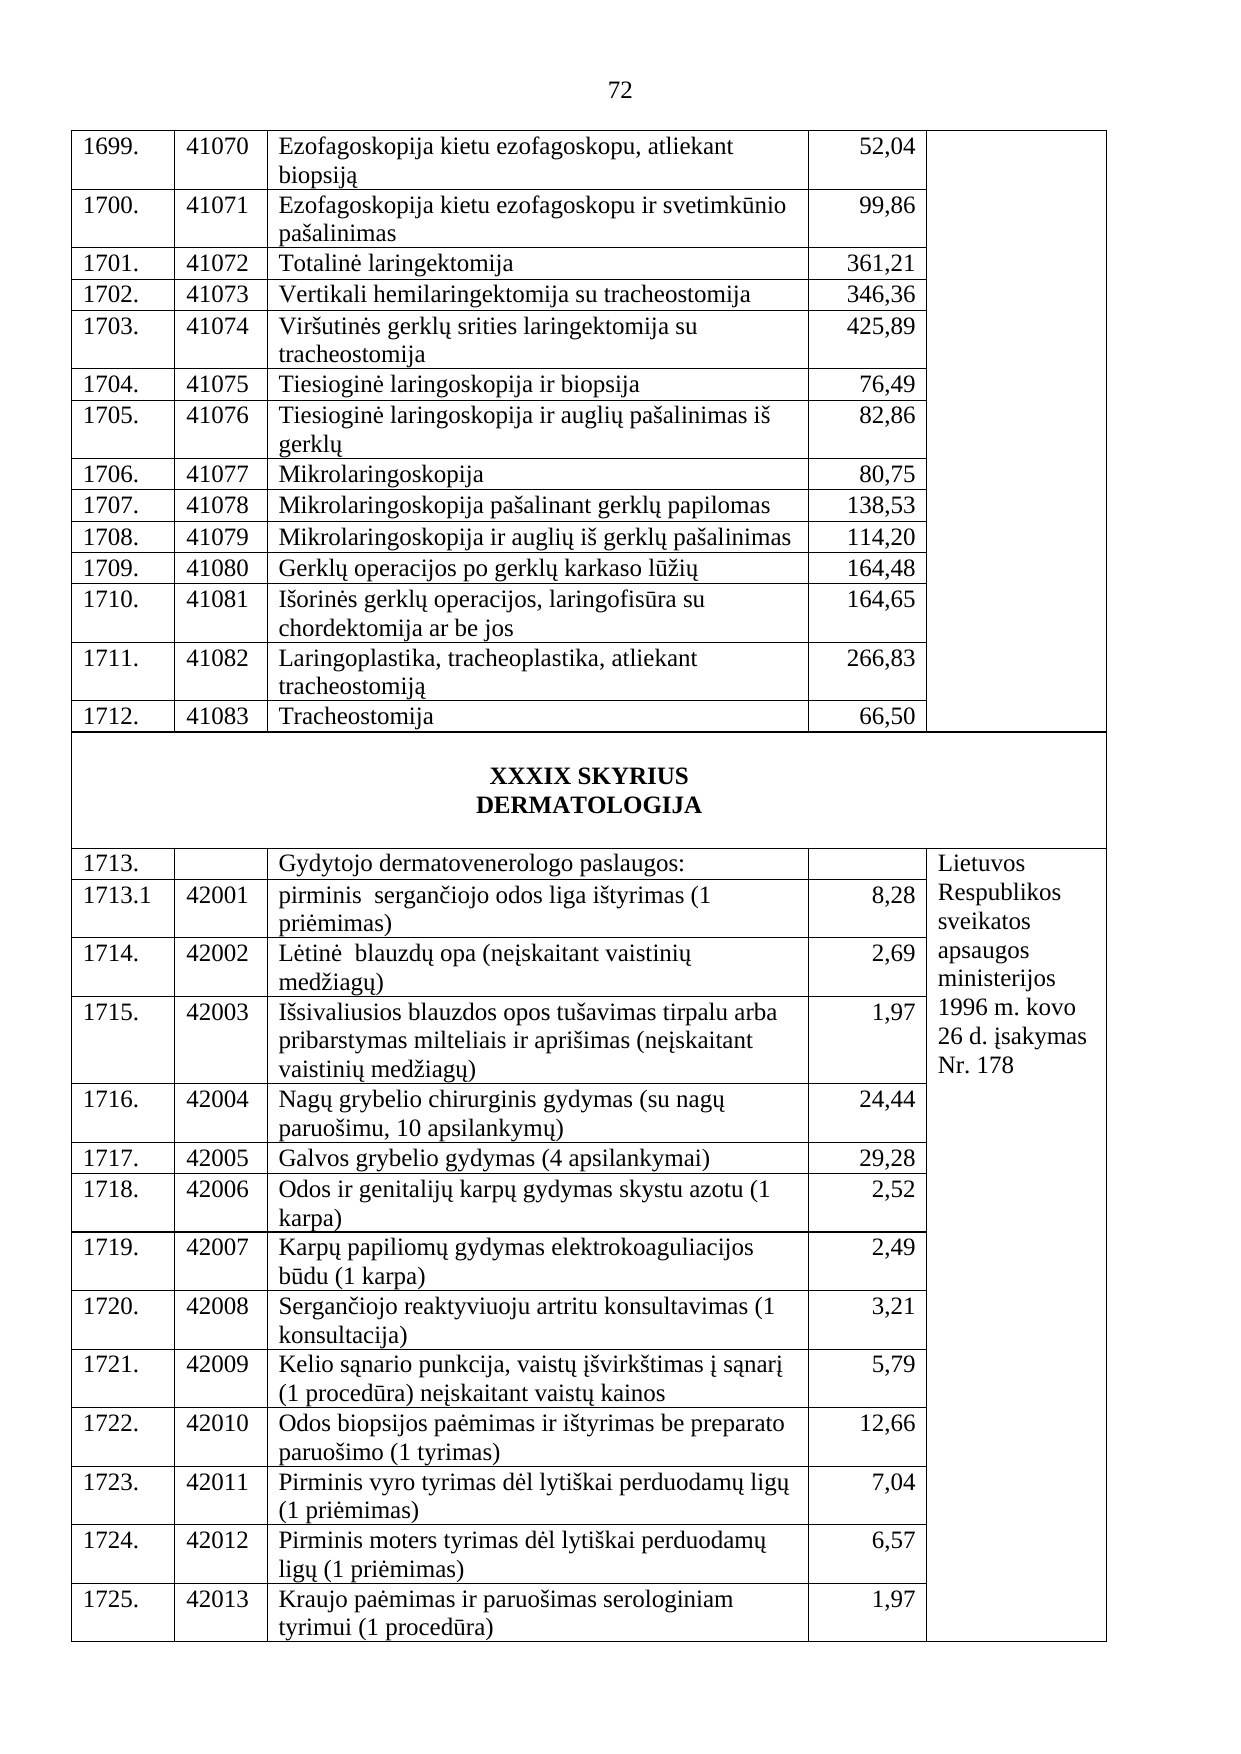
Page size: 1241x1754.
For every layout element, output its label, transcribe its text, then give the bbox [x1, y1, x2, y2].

table_cell 346,36 [809, 280, 926, 310]
table_cell Ezofagoskopija kietu ezofagoskopu, atliekant biopsiją [268, 131, 808, 189]
table_cell 1725. [72, 1584, 174, 1641]
table_cell 41070 [175, 131, 267, 189]
table_cell [1107, 521, 1120, 552]
table_cell 1707. [72, 490, 174, 521]
table_cell 41083 [175, 701, 267, 731]
table_cell 6,57 [809, 1525, 926, 1583]
table_cell 1723. [72, 1467, 174, 1524]
table_cell 1719. [72, 1233, 174, 1290]
table_cell 1724. [72, 1525, 174, 1583]
table_cell 42001 [175, 880, 267, 937]
table_cell 1,97 [809, 997, 926, 1083]
table_cell Mikrolaringoskopija [268, 459, 808, 489]
table_cell 1700. [72, 190, 174, 247]
table_cell 41079 [175, 522, 267, 552]
table_cell 1716. [72, 1084, 174, 1142]
table_cell [1107, 879, 1120, 937]
table_cell [927, 131, 1106, 731]
table_cell 99,86 [809, 190, 926, 247]
table_cell [1107, 552, 1120, 583]
table_cell 1718. [72, 1174, 174, 1231]
table_cell 24,44 [809, 1084, 926, 1142]
table_cell [1107, 731, 1120, 847]
table_cell 1713.1 [72, 880, 174, 937]
table_cell [1107, 642, 1120, 700]
table_cell 52,04 [809, 131, 926, 189]
table_cell 42010 [175, 1408, 267, 1466]
table_cell Mikrolaringoskopija pašalinant gerklų papilomas [268, 490, 808, 521]
table_cell 29,28 [809, 1143, 926, 1173]
table_cell 114,20 [809, 522, 926, 552]
table_cell 1720. [72, 1291, 174, 1348]
table_cell Karpų papiliomų gydymas elektrokoaguliacijos būdu (1 karpa) [268, 1233, 808, 1290]
table_cell 1721. [72, 1350, 174, 1407]
table_cell Pirminis moters tyrimas dėl lytiškai perduodamų ligų (1 priėmimas) [268, 1525, 808, 1583]
table_cell 1705. [72, 401, 174, 458]
table_cell [1107, 489, 1120, 521]
table_cell Odos biopsijos paėmimas ir ištyrimas be preparato paruošimo (1 tyrimas) [268, 1408, 808, 1466]
table_cell 41071 [175, 190, 267, 247]
table_cell 2,52 [809, 1174, 926, 1231]
table_cell [1107, 848, 1120, 879]
table_cell 12,66 [809, 1408, 926, 1466]
table_cell 1717. [72, 1143, 174, 1173]
table_cell [1107, 279, 1120, 310]
table_cell Lietuvos Respublikos sveikatos apsaugos ministerijos 1996 m. kovo 26 d. įsakymas Nr. 178 [927, 849, 1106, 1641]
table_cell [1107, 1524, 1120, 1583]
table_cell 42003 [175, 997, 267, 1083]
table_cell 1703. [72, 311, 174, 368]
table_cell 1709. [72, 553, 174, 583]
table_cell [1107, 583, 1120, 642]
table_cell 164,48 [809, 553, 926, 583]
table_cell 41081 [175, 584, 267, 642]
table_cell Pirminis vyro tyrimas dėl lytiškai perduodamų ligų (1 priėmimas) [268, 1467, 808, 1524]
table_cell 42012 [175, 1525, 267, 1583]
table_cell [1107, 1231, 1120, 1290]
table_cell Sergančiojo reaktyviuoju artritu konsultavimas (1 konsultacija) [268, 1291, 808, 1348]
table_cell 41075 [175, 369, 267, 399]
table_cell 138,53 [809, 490, 926, 521]
table_cell [1107, 458, 1120, 489]
table_cell [1107, 189, 1120, 247]
table_cell Tracheostomija [268, 701, 808, 731]
table_cell Lėtinė blauzdų opa (neįskaitant vaistinių medžiagų) [268, 938, 808, 996]
table_cell 41076 [175, 401, 267, 458]
table_cell 1715. [72, 997, 174, 1083]
table_cell 41078 [175, 490, 267, 521]
table_cell [1107, 1142, 1120, 1173]
table_cell [1107, 1466, 1120, 1524]
table_cell [1107, 1083, 1120, 1142]
table_cell 266,83 [809, 643, 926, 700]
table_cell Tiesioginė laringoskopija ir auglių pašalinimas iš gerklų [268, 401, 808, 458]
table_cell 1714. [72, 938, 174, 996]
table_cell 82,86 [809, 401, 926, 458]
table_cell Kelio sąnario punkcija, vaistų įšvirkštimas į sąnarį (1 procedūra) neįskaitant vaistų kainos [268, 1350, 808, 1407]
table_cell 42004 [175, 1084, 267, 1142]
table_cell [1107, 247, 1120, 278]
table_cell 1701. [72, 248, 174, 278]
table_cell 1712. [72, 701, 174, 731]
table_cell 41074 [175, 311, 267, 368]
table_cell 3,21 [809, 1291, 926, 1348]
table_cell 1711. [72, 643, 174, 700]
table_cell Nagų grybelio chirurginis gydymas (su nagų paruošimu, 10 apsilankymų) [268, 1084, 808, 1142]
table_cell Tiesioginė laringoskopija ir biopsija [268, 369, 808, 399]
table_cell Galvos grybelio gydymas (4 apsilankymai) [268, 1143, 808, 1173]
table_cell [1107, 937, 1120, 996]
table_cell 41082 [175, 643, 267, 700]
table_cell Išorinės gerklų operacijos, laringofisūra su chordektomija ar be jos [268, 584, 808, 642]
table_cell [1107, 310, 1120, 368]
table_cell 425,89 [809, 311, 926, 368]
table_cell [175, 849, 267, 879]
table_cell Vertikali hemilaringektomija su tracheostomija [268, 280, 808, 310]
table_cell [1107, 700, 1120, 731]
table_cell 42007 [175, 1233, 267, 1290]
table_cell 8,28 [809, 880, 926, 937]
table_cell Gerklų operacijos po gerklų karkaso lūžių [268, 553, 808, 583]
table_cell [1107, 996, 1120, 1083]
table_cell 7,04 [809, 1467, 926, 1524]
table_cell 164,65 [809, 584, 926, 642]
table_cell 1706. [72, 459, 174, 489]
table_cell 42013 [175, 1584, 267, 1641]
table_cell Totalinė laringektomija [268, 248, 808, 278]
table_cell 1708. [72, 522, 174, 552]
table_cell Odos ir genitalijų karpų gydymas skystu azotu (1 karpa) [268, 1174, 808, 1231]
table_cell 42005 [175, 1143, 267, 1173]
table_cell [809, 849, 926, 879]
table_cell 42009 [175, 1350, 267, 1407]
table_cell Ezofagoskopija kietu ezofagoskopu ir svetimkūnio pašalinimas [268, 190, 808, 247]
table_cell 41077 [175, 459, 267, 489]
table_cell 42008 [175, 1291, 267, 1348]
table_cell 41073 [175, 280, 267, 310]
table_cell 41072 [175, 248, 267, 278]
table_cell 1702. [72, 280, 174, 310]
table_cell 42011 [175, 1467, 267, 1524]
table_cell 1,97 [809, 1584, 926, 1641]
table_cell Viršutinės gerklų srities laringektomija su tracheostomija [268, 311, 808, 368]
table_cell XXXIX SKYRIUS DERMATOLOGIJA [72, 733, 1106, 847]
table_cell [1107, 368, 1120, 399]
table_cell 361,21 [809, 248, 926, 278]
table_cell [1107, 1583, 1120, 1641]
table_cell pirminis sergančiojo odos liga ištyrimas (1 priėmimas) [268, 880, 808, 937]
table_cell 2,69 [809, 938, 926, 996]
table_cell 1722. [72, 1408, 174, 1466]
table_cell 2,49 [809, 1233, 926, 1290]
table_cell Mikrolaringoskopija ir auglių iš gerklų pašalinimas [268, 522, 808, 552]
table_cell 5,79 [809, 1350, 926, 1407]
table_cell 1710. [72, 584, 174, 642]
table_cell Kraujo paėmimas ir paruošimas serologiniam tyrimui (1 procedūra) [268, 1584, 808, 1641]
table_cell 42002 [175, 938, 267, 996]
table_cell [1107, 400, 1120, 458]
table_cell [1107, 130, 1120, 189]
table_cell 42006 [175, 1174, 267, 1231]
table_cell Gydytojo dermatovenerologo paslaugos: [268, 849, 808, 879]
table_cell [1107, 1173, 1120, 1231]
table_cell Išsivaliusios blauzdos opos tušavimas tirpalu arba pribarstymas milteliais ir aprišimas (neįskaitant vaistinių medžiagų) [268, 997, 808, 1083]
table_cell 80,75 [809, 459, 926, 489]
table_cell 41080 [175, 553, 267, 583]
table_cell Laringoplastika, tracheoplastika, atliekant tracheostomiją [268, 643, 808, 700]
table_cell 1704. [72, 369, 174, 399]
table_cell [1107, 1290, 1120, 1348]
table_cell 76,49 [809, 369, 926, 399]
table_cell 1713. [72, 849, 174, 879]
table_cell [1107, 1349, 1120, 1407]
table_cell 1699. [72, 131, 174, 189]
table_cell [1107, 1407, 1120, 1466]
table_cell 66,50 [809, 701, 926, 731]
